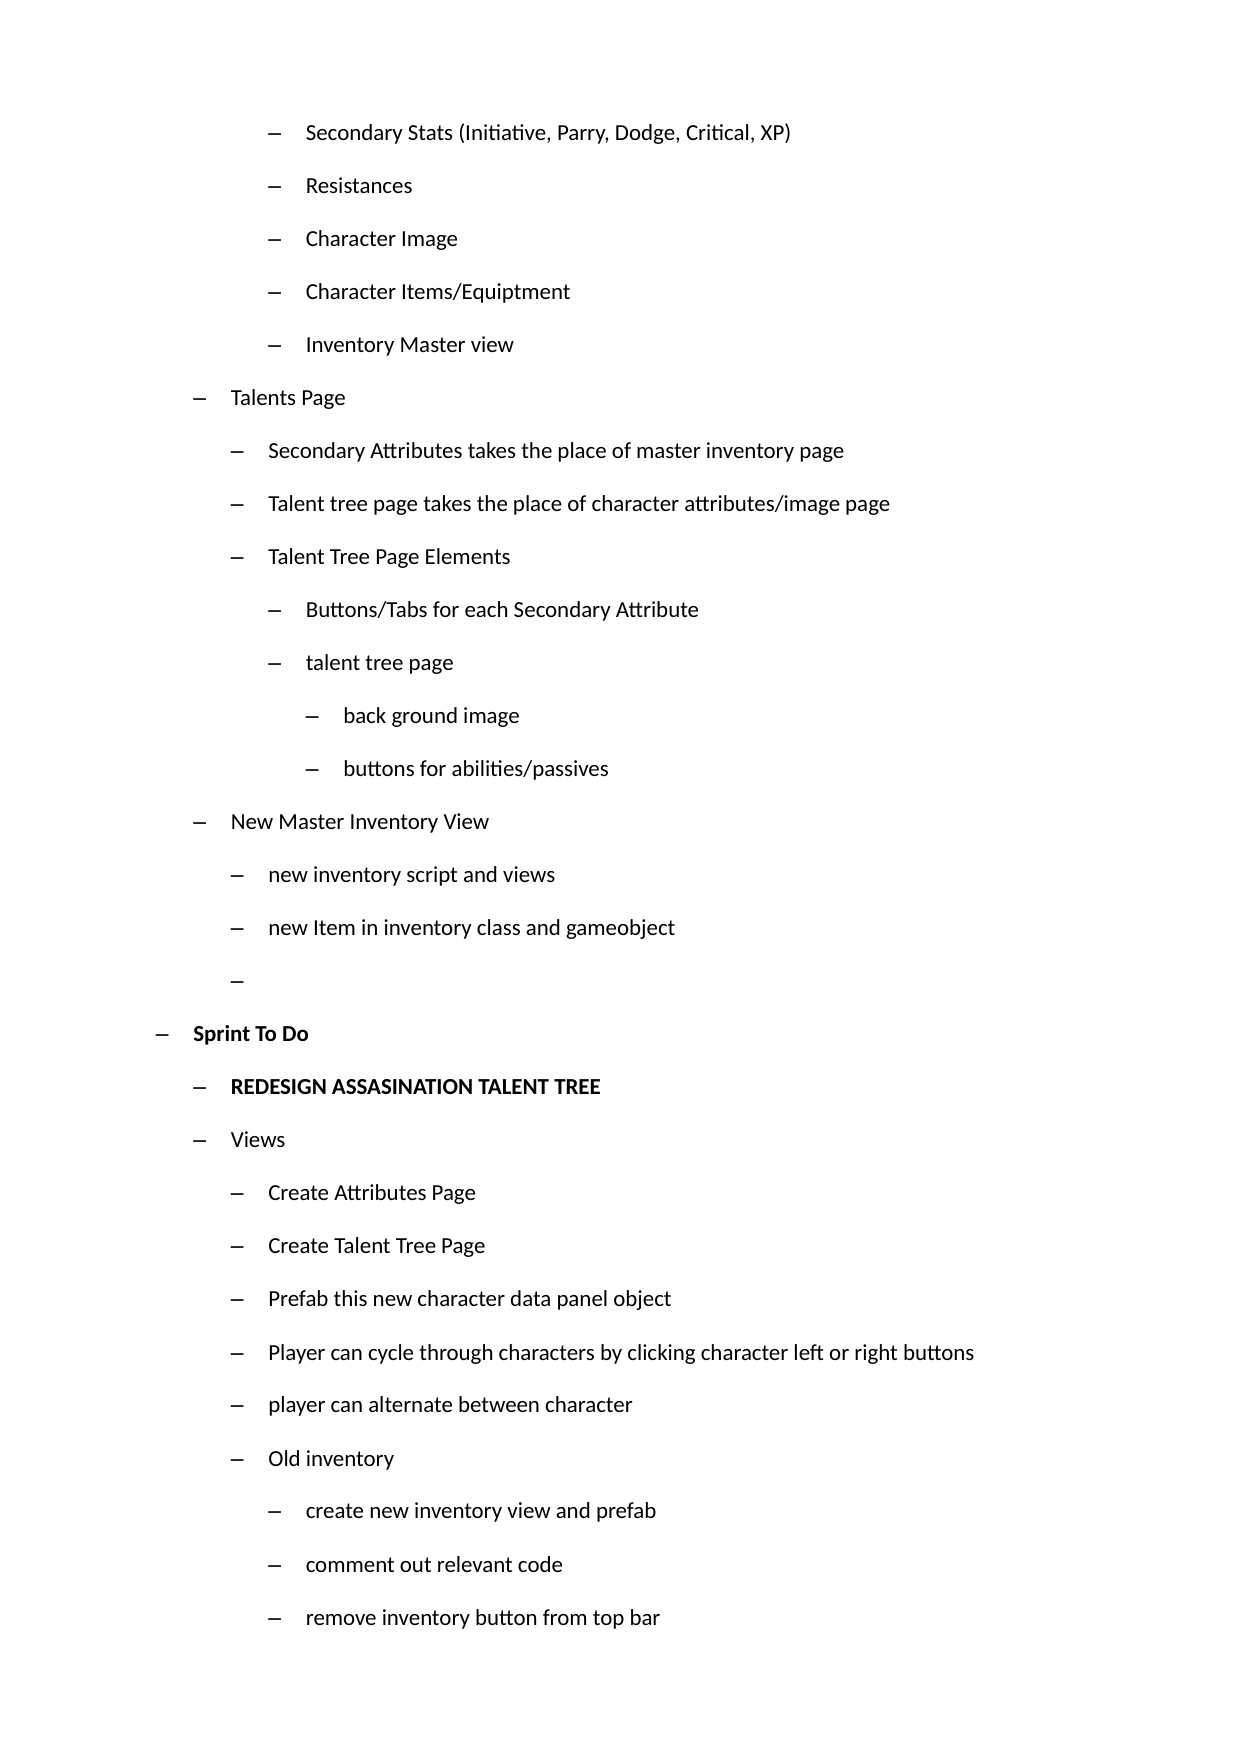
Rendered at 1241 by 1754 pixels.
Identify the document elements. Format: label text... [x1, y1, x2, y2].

list Resistances [268, 171, 1122, 199]
list Old inventory [231, 1444, 1122, 1472]
list Inventory Master view [268, 330, 1122, 358]
list Buttons/Tabs for each Secondary Attribute [268, 595, 1122, 623]
list Talent Tree Page Elements [231, 542, 1122, 570]
list create new inventory view and prefab [268, 1497, 1122, 1525]
list Sprint To Do [156, 1019, 1122, 1047]
list Prefab this new character data panel object [231, 1284, 1122, 1313]
list Talent tree page takes the place of character attributes/image page [231, 489, 1122, 517]
list new Item in inventory class and gameobject [231, 913, 1122, 941]
list remove inventory button from top bar [268, 1603, 1122, 1631]
list REDESIGN ASSASINATION TALENT TREE [193, 1072, 1122, 1101]
list comment out relevant code [268, 1550, 1122, 1578]
list Create Attributes Page [231, 1178, 1122, 1207]
list Character Image [268, 224, 1122, 252]
list Character Items/Equiptment [268, 277, 1122, 305]
list new inventory script and views [231, 860, 1122, 888]
list Player can cycle through characters by clicking character left or right buttons [231, 1338, 1122, 1366]
list player can alternate between character [231, 1391, 1122, 1419]
list Secondary Attributes takes the place of master inventory page [231, 436, 1122, 464]
list New Master Inventory View [193, 807, 1122, 835]
list buttons for abilities/passives [306, 754, 1122, 782]
list Create Talent Tree Page [231, 1232, 1122, 1259]
list Secondary Stats (Initiative, Parry, Dodge, Critical, XP) [268, 118, 1122, 146]
list talent tree page [268, 648, 1122, 676]
list Views [193, 1126, 1122, 1153]
list Talents Page [193, 383, 1122, 411]
list back ground image [306, 701, 1122, 729]
